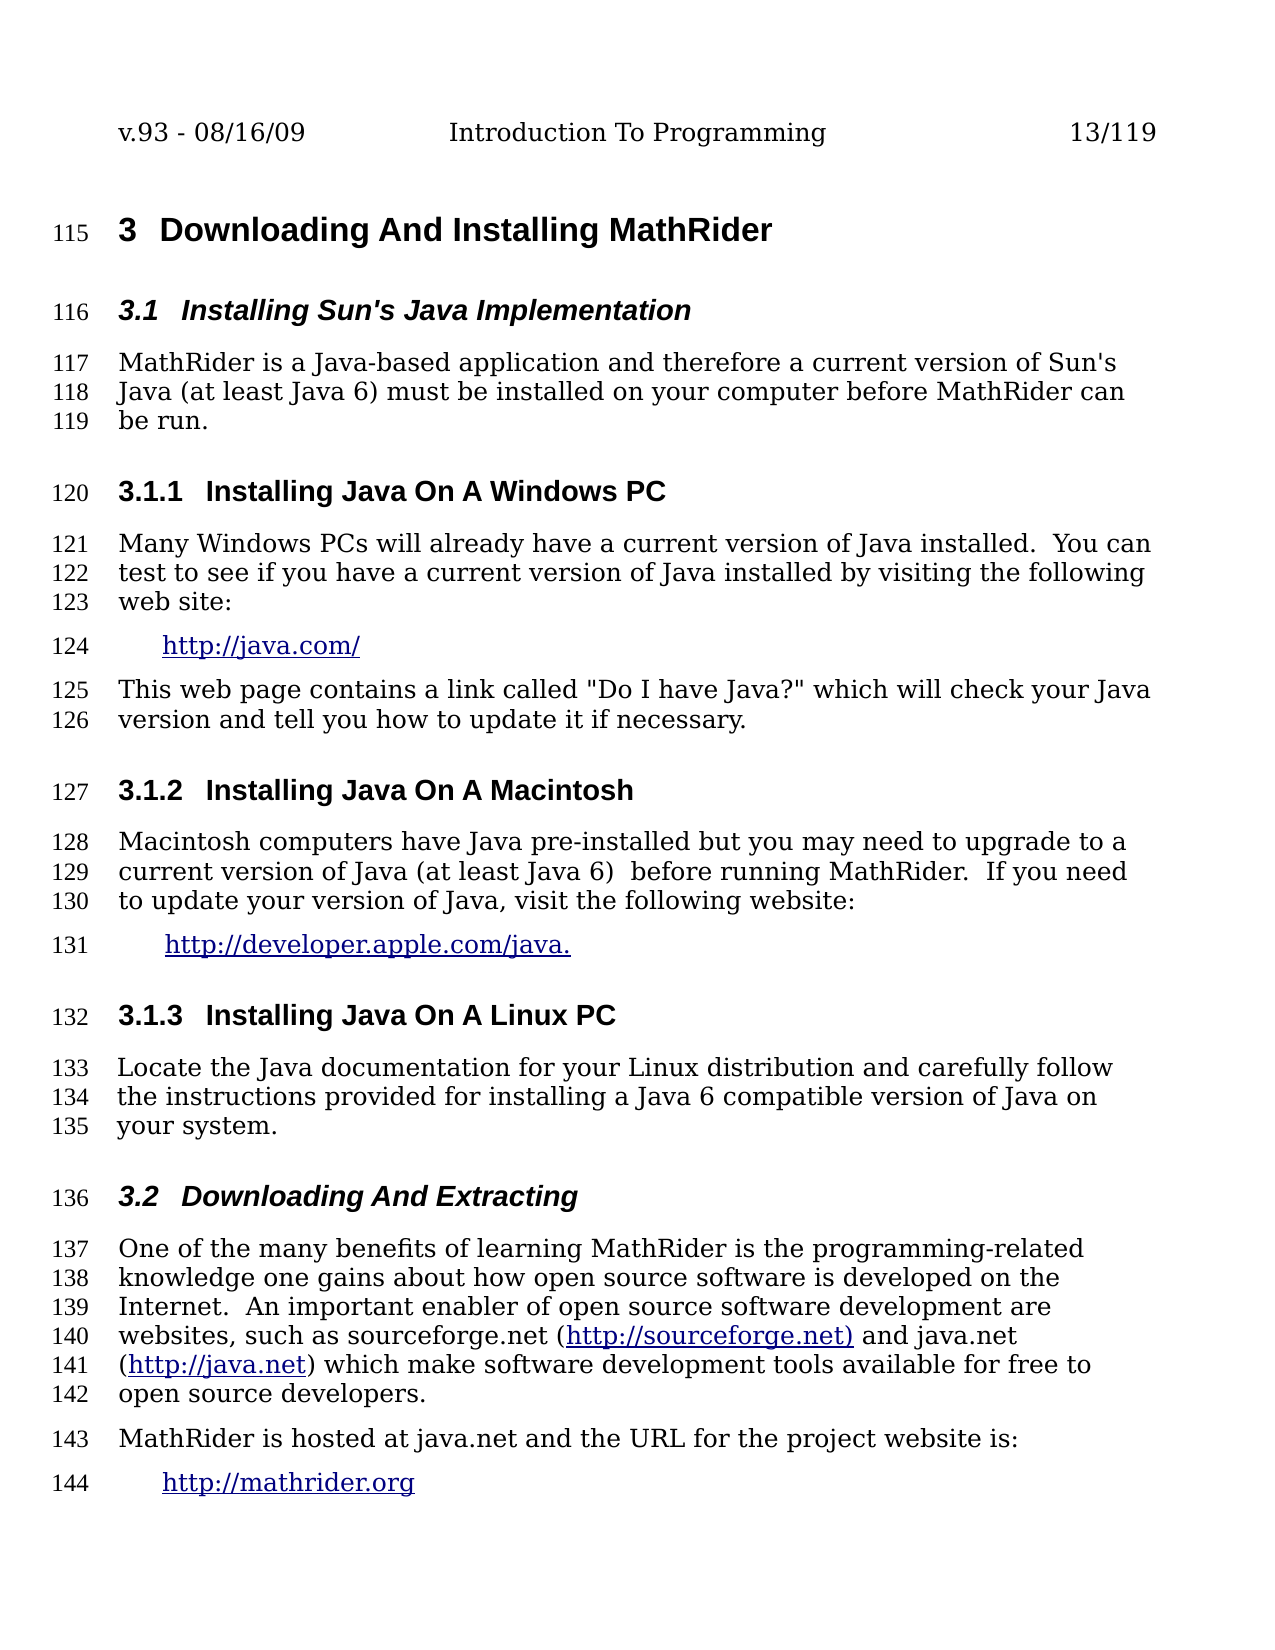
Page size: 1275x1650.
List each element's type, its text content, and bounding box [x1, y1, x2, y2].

text http://developer.apple.com/java. [164, 930, 1157, 959]
text http://java.com/ [162, 631, 1157, 661]
subtitle Downloading And Extracting [118, 1179, 1157, 1213]
subtitle Installing Java On A Windows PC [118, 474, 1157, 508]
subtitle Downloading And Installing MathRider [118, 210, 1157, 248]
text MathRider is hosted at java.net and the URL for the project website is: [118, 1424, 1157, 1453]
subtitle Installing Java On A Linux PC [118, 998, 1157, 1032]
text http://mathrider.org [162, 1468, 1157, 1497]
text This web page contains a link called "Do I have Java?" which will check your Java version and tell you how to update it if necessary. [118, 676, 1157, 734]
text One of the many benefits of learning MathRider is the programming-related knowledge one gains about how open source software is developed on the Internet. An important enabler of open source software development are websites, such as sourceforge.net (http://sourceforge.net) and java.net (http://java.net) which make software development tools available for free to open source developers. [118, 1234, 1157, 1409]
subtitle Installing Java On A Macintosh [118, 773, 1157, 807]
text MathRider is a Java-based application and therefore a current version of Sun's Java (at least Java 6) must be installed on your computer before MathRider can be run. [118, 348, 1157, 435]
text Macintosh computers have Java pre-installed but you may need to upgrade to a current version of Java (at least Java 6) before running MathRider. If you need to update your version of Java, visit the following website: [118, 827, 1157, 915]
subtitle Installing Sun's Java Implementation [118, 293, 1157, 327]
text Locate the Java documentation for your Linux distribution and carefully follow the instructions provided for installing a Java 6 compatible version of Java on your system. [117, 1053, 1157, 1140]
text Many Windows PCs will already have a current version of Java installed. You can test to see if you have a current version of Java installed by visiting the following web site: [118, 529, 1157, 616]
